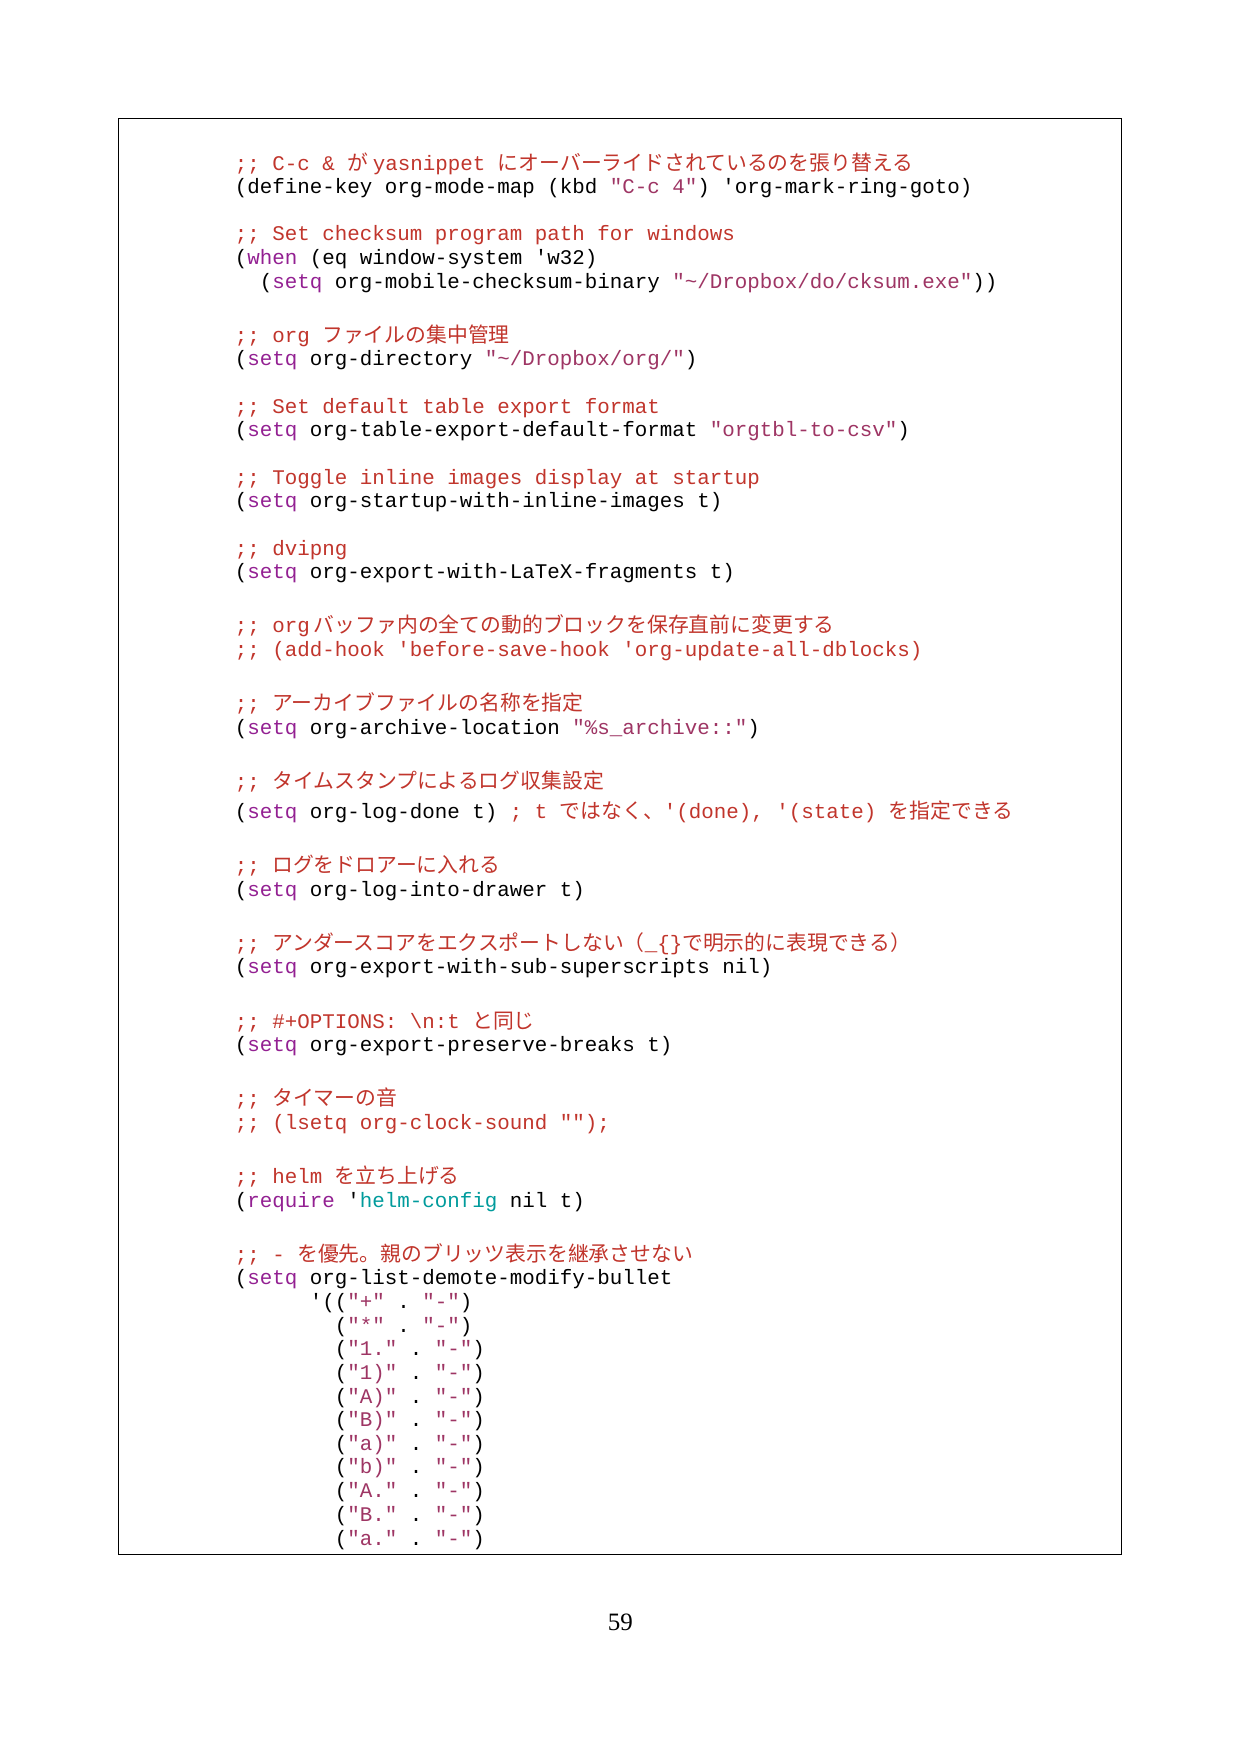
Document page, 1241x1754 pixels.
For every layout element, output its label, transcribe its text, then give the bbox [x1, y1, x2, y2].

text ("*" . "-") [119, 1311, 1121, 1334]
text ("B)" . "-") [119, 1405, 1121, 1429]
text ;; Set default table export format [119, 392, 1121, 415]
text ("A." . "-") [119, 1476, 1121, 1500]
text ;; helm を立ち上げる [119, 1155, 1121, 1186]
text '(("+" . "-") [119, 1287, 1121, 1311]
text ;; アーカイブファイルの名称を指定 [119, 682, 1121, 713]
text ;; ログをドロアーに入れる [119, 844, 1121, 875]
text ("1)" . "-") [119, 1358, 1121, 1382]
text (setq org-startup-with-inline-images t) [119, 486, 1121, 510]
text ("A)" . "-") [119, 1382, 1121, 1405]
text ;; C-c & が yasnippet にオーバーライドされているのを張り替える [119, 142, 1121, 172]
text ("b)" . "-") [119, 1453, 1121, 1476]
text ;; orgバッファ内の全ての動的ブロックを保存直前に変更する [119, 604, 1121, 635]
text ;; dvipng [119, 534, 1121, 557]
text (setq org-archive-location "%s_archive::") [119, 713, 1121, 736]
text (setq org-export-with-sub-superscripts nil) [119, 953, 1121, 976]
text (setq org-list-demote-modify-bullet [119, 1263, 1121, 1287]
text (require 'helm-config nil t) [119, 1186, 1121, 1209]
text ;; org ファイルの集中管理 [119, 314, 1121, 344]
text ;; (add-hook 'before-save-hook 'org-update-all-dblocks) [119, 635, 1121, 659]
text ("a." . "-") [119, 1523, 1121, 1554]
text (setq org-export-preserve-breaks t) [119, 1030, 1121, 1054]
text ("1." . "-") [119, 1334, 1121, 1358]
text ;; アンダースコアをエクスポートしない（_{}で明示的に表現できる） [119, 922, 1121, 953]
text ("a)" . "-") [119, 1429, 1121, 1453]
text (setq org-log-done t) ; t ではなく、'(done), '(state) を指定できる [119, 790, 1121, 821]
text (setq org-table-export-default-format "orgtbl-to-csv") [119, 415, 1121, 439]
text ;; Set checksum program path for windows [119, 219, 1121, 243]
text (setq org-log-into-drawer t) [119, 875, 1121, 898]
text ;; Toggle inline images display at startup [119, 463, 1121, 486]
text (setq org-mobile-checksum-binary "~/Dropbox/do/cksum.exe")) [119, 267, 1121, 290]
text (when (eq window-system 'w32) [119, 243, 1121, 267]
text ;; タイマーの音 [119, 1078, 1121, 1108]
text ;; #+OPTIONS: \n:t と同じ [119, 1000, 1121, 1030]
text ;; - を優先。親のブリッツ表示を継承させない [119, 1233, 1121, 1263]
text ;; タイムスタンプによるログ収集設定 [119, 760, 1121, 790]
text ;; (lsetq org-clock-sound ""); [119, 1108, 1121, 1132]
text (setq org-export-with-LaTeX-fragments t) [119, 557, 1121, 581]
text (define-key org-mode-map (kbd "C-c 4") 'org-mark-ring-goto) [119, 172, 1121, 196]
text (setq org-directory "~/Dropbox/org/") [119, 344, 1121, 368]
text ("B." . "-") [119, 1500, 1121, 1523]
